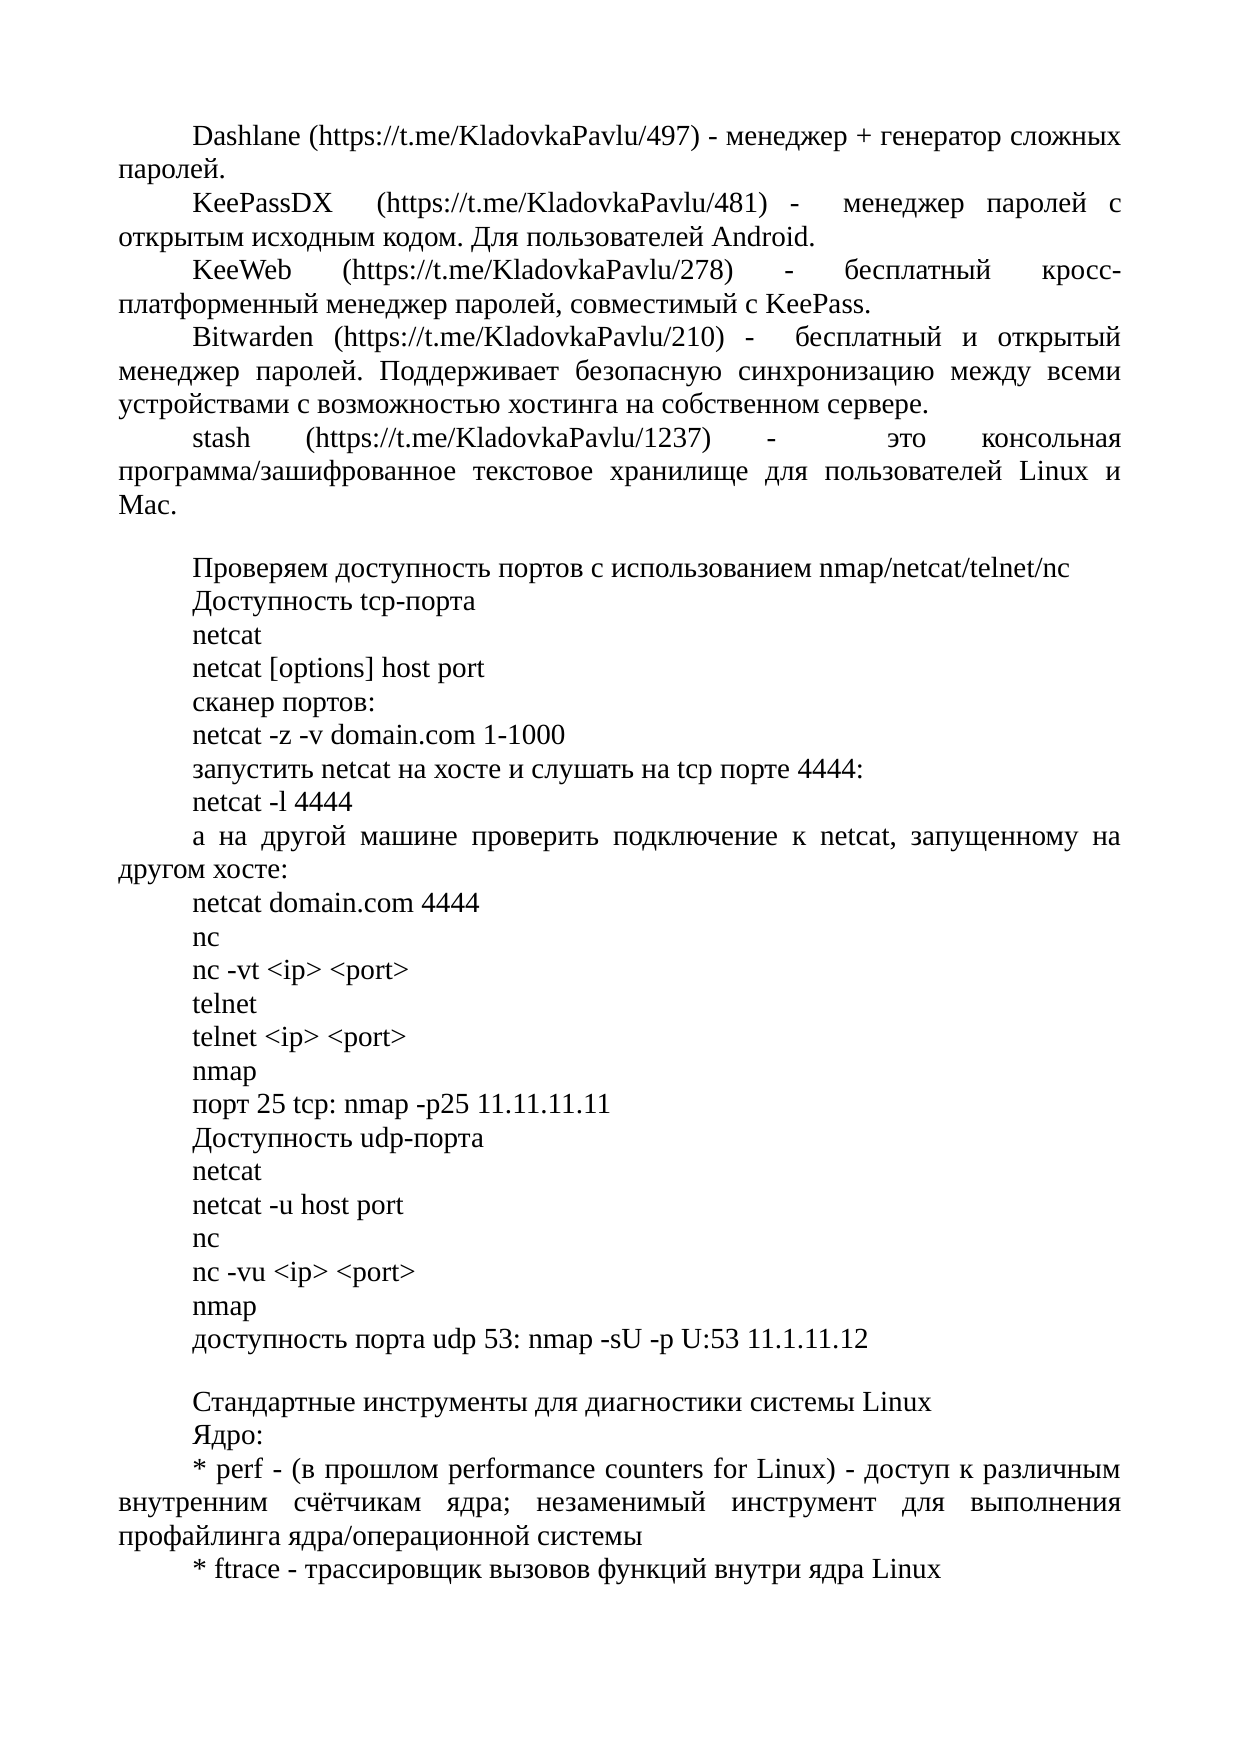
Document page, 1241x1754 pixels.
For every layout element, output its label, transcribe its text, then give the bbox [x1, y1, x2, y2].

text KeePassDX (https://t.me/KladovkaPavlu/481) - менеджер паролей с открытым исходным кодом. Для пользователей Android. [118, 185, 1122, 252]
text telnet <ip> <port> [118, 1019, 1122, 1053]
text netcat [118, 617, 1122, 650]
text а на другой машине проверить подключение к netcat, запущенному на другом хосте: [118, 818, 1122, 885]
text nc -vt <ip> <port> [118, 952, 1122, 986]
text * ftrace - трассировщик вызовов функций внутри ядра Linux [118, 1552, 1122, 1585]
text netcat [118, 1153, 1122, 1187]
text Bitwarden (https://t.me/KladovkaPavlu/210) - бесплатный и открытый менеджер паролей. Поддерживает безопасную синхронизацию между всеми устройствами с возможностью хостинга на собственном сервере. [118, 319, 1122, 420]
text netcat [options] host port [118, 650, 1122, 684]
text netcat -u host port [118, 1187, 1122, 1221]
text nc [118, 919, 1122, 952]
text nmap [118, 1288, 1122, 1321]
text Доступность udp-порта [118, 1120, 1122, 1153]
text Проверяем доступность портов с использованием nmap/netcat/telnet/nc [118, 550, 1122, 583]
text nc [118, 1221, 1122, 1254]
text Доступность tcp-порта [118, 583, 1122, 617]
text доступность порта udp 53: nmap -sU -p U:53 11.1.11.12 [118, 1321, 1122, 1355]
text nc -vu <ip> <port> [118, 1254, 1122, 1288]
text netcat domain.com 4444 [118, 885, 1122, 919]
text сканер портов: [118, 684, 1122, 717]
text KeeWeb (https://t.me/KladovkaPavlu/278) - бесплатный кросс-платформенный менеджер паролей, совместимый с KeePass. [118, 252, 1122, 319]
text Стандартные инструменты для диагностики системы Linux [118, 1384, 1122, 1417]
text * perf - (в прошлом performance counters for Linux) - доступ к различным внутренним счётчикам ядра; незаменимый инструмент для выполнения профайлинга ядра/операционной системы [118, 1451, 1122, 1552]
text Dashlane (https://t.me/KladovkaPavlu/497) - менеджер + генератор сложных паролей. [118, 118, 1122, 185]
text запустить netcat на хосте и слушать на tcp порте 4444: [118, 751, 1122, 784]
text порт 25 tcp: nmap -p25 11.11.11.11 [118, 1086, 1122, 1120]
text netcat -z -v domain.com 1-1000 [118, 717, 1122, 751]
text Ядро: [118, 1417, 1122, 1451]
text stash (https://t.me/KladovkaPavlu/1237) - это консольная программа/зашифрованное текстовое хранилище для пользователей Linux и Mac. [118, 420, 1122, 521]
text netcat -l 4444 [118, 784, 1122, 818]
text telnet [118, 986, 1122, 1019]
text nmap [118, 1053, 1122, 1086]
